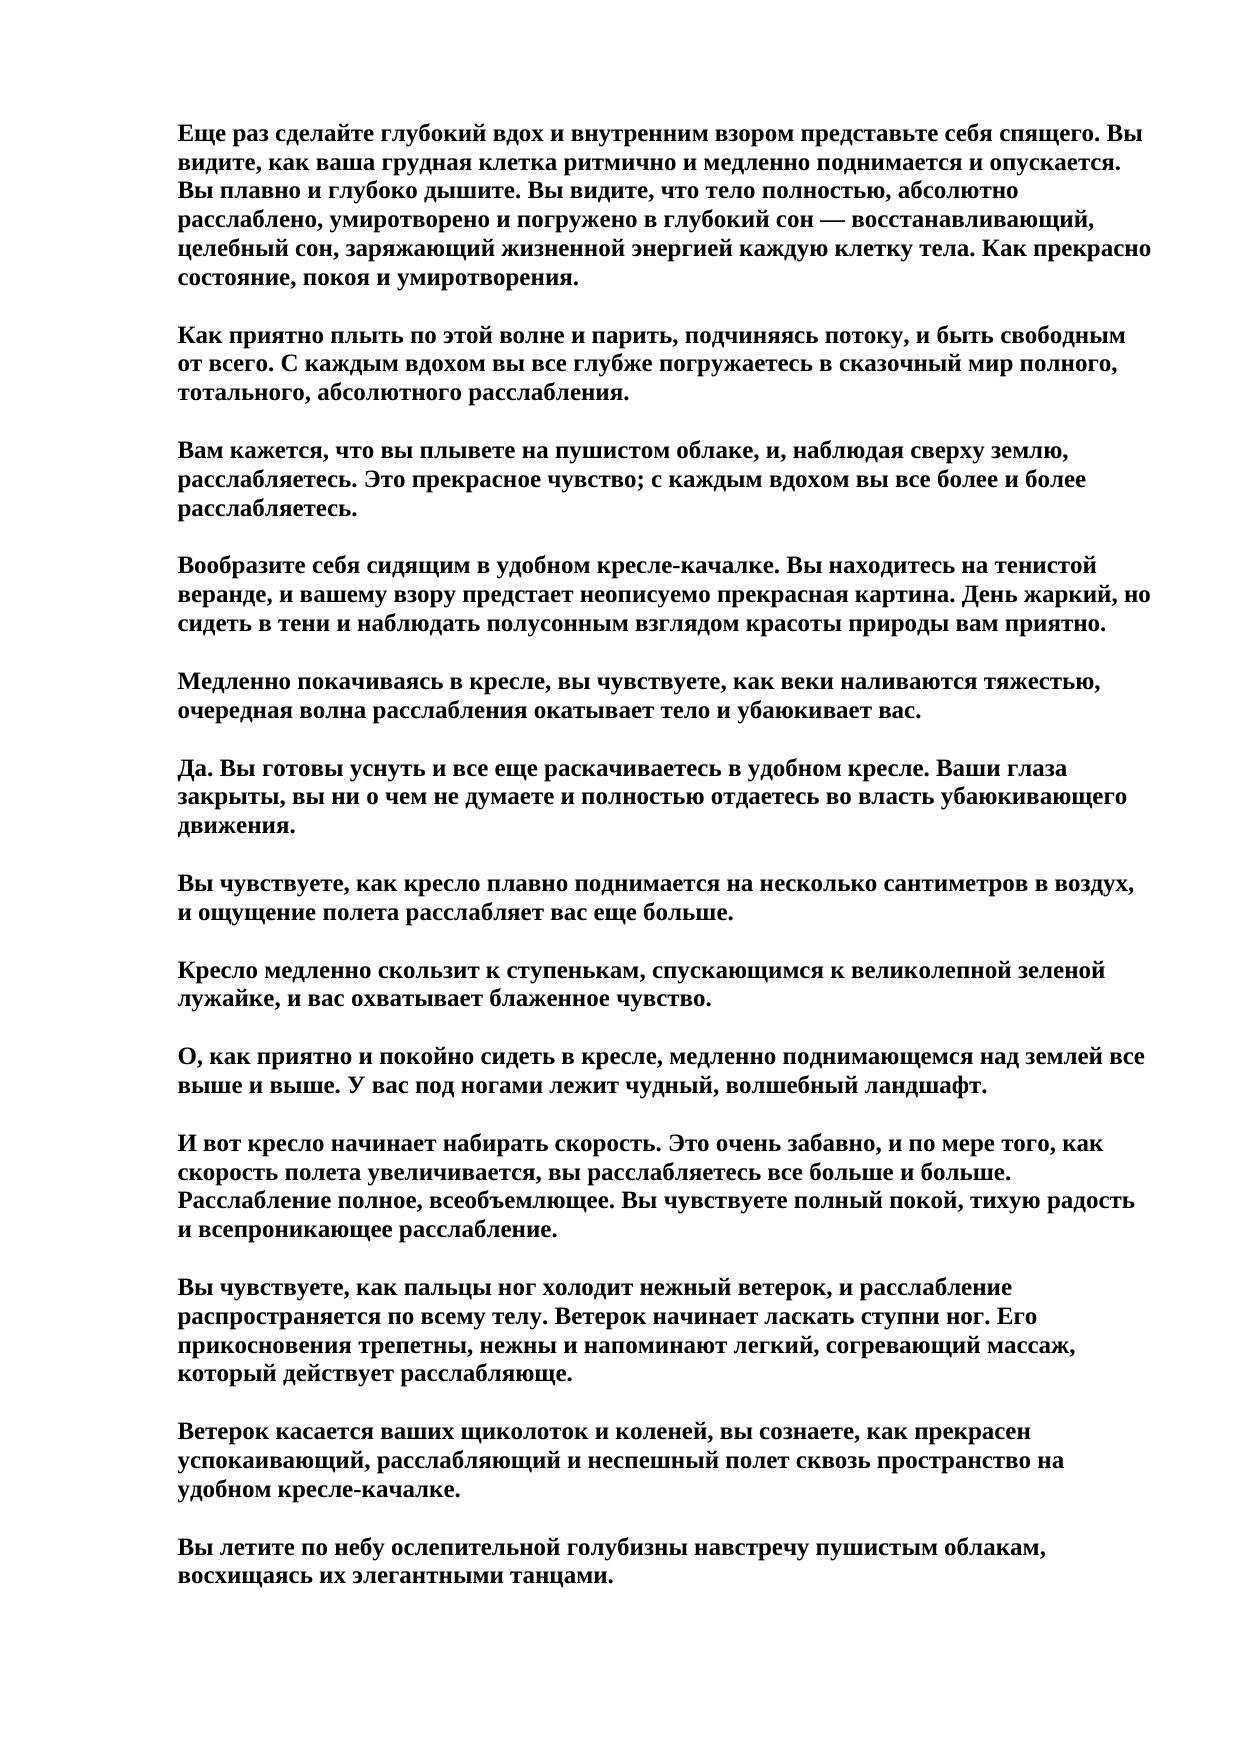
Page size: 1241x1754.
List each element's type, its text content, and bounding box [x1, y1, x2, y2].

text Ветерок касается ваших щиколоток и коленей, вы сознаете, как прекрасен успокаивающий, расслабляющий и неспешный полет сквозь пространство на удобном кресле-качалке. [177, 1416, 1152, 1503]
text О, как приятно и покойно сидеть в кресле, медленно поднимающемся над землей все выше и выше. У вас под ногами лежит чудный, волшебный ландшафт. [177, 1041, 1152, 1099]
text Вы чувствуете, как пальцы ног холодит нежный ветерок, и расслабление распространяется по всему телу. Ветерок начинает ласкать ступни ног. Его прикосновения трепетны, нежны и напоминают легкий, согревающий массаж, который действует расслабляюще. [177, 1272, 1152, 1387]
text Еще раз сделайте глубокий вдох и внутренним взором представьте себя спящего. Вы видите, как ваша грудная клетка ритмично и медленно поднимается и опускается. Вы плавно и глубоко дышите. Вы видите, что тело полностью, абсолютно расслаблено, умиротворено и погружено в глубокий сон — восстанавливающий, целебный сон, заряжающий жизненной энергией каждую клетку тела. Как прекрасно состояние, покоя и умиротворения. [177, 118, 1152, 291]
text Как приятно плыть по этой волне и парить, подчиняясь потоку, и быть свободным от всего. С каждым вдохом вы все глубже погружаетесь в сказочный мир полного, тотального, абсолютного расслабления. [177, 320, 1152, 406]
text Медленно покачиваясь в кресле, вы чувствуете, как веки наливаются тяжестью, очередная волна расслабления окатывает тело и убаюкивает вас. [177, 666, 1152, 723]
text Вам кажется, что вы плывете на пушистом облаке, и, наблюдая сверху землю, расслабляетесь. Это прекрасное чувство; с каждым вдохом вы все более и более расслабляетесь. [177, 435, 1152, 521]
text Вы чувствуете, как кресло плавно поднимается на несколько сантиметров в воздух, и ощущение полета расслабляет вас еще больше. [177, 868, 1152, 926]
text И вот кресло начинает набирать скорость. Это очень забавно, и по мере того, как скорость полета увеличивается, вы расслабляетесь все больше и больше. Расслабление полное, всеобъемлющее. Вы чувствуете полный покой, тихую радость и всепроникающее расслабление. [177, 1128, 1152, 1243]
text Да. Вы готовы уснуть и все еще раскачиваетесь в удобном кресле. Ваши глаза закрыты, вы ни о чем не думаете и полностью отдаетесь во власть убаюкивающего движения. [177, 753, 1152, 839]
text Вообразите себя сидящим в удобном кресле-качалке. Вы находитесь на тенистой веранде, и вашему взору предстает неописуемо прекрасная картина. День жаркий, но сидеть в тени и наблюдать полусонным взглядом красоты природы вам приятно. [177, 551, 1152, 637]
text Кресло медленно скользит к ступенькам, спускающимся к великолепной зеленой лужайке, и вас охватывает блаженное чувство. [177, 955, 1152, 1012]
text Вы летите по небу ослепительной голубизны навстречу пушистым облакам, восхищаясь их элегантными танцами. [177, 1532, 1152, 1589]
